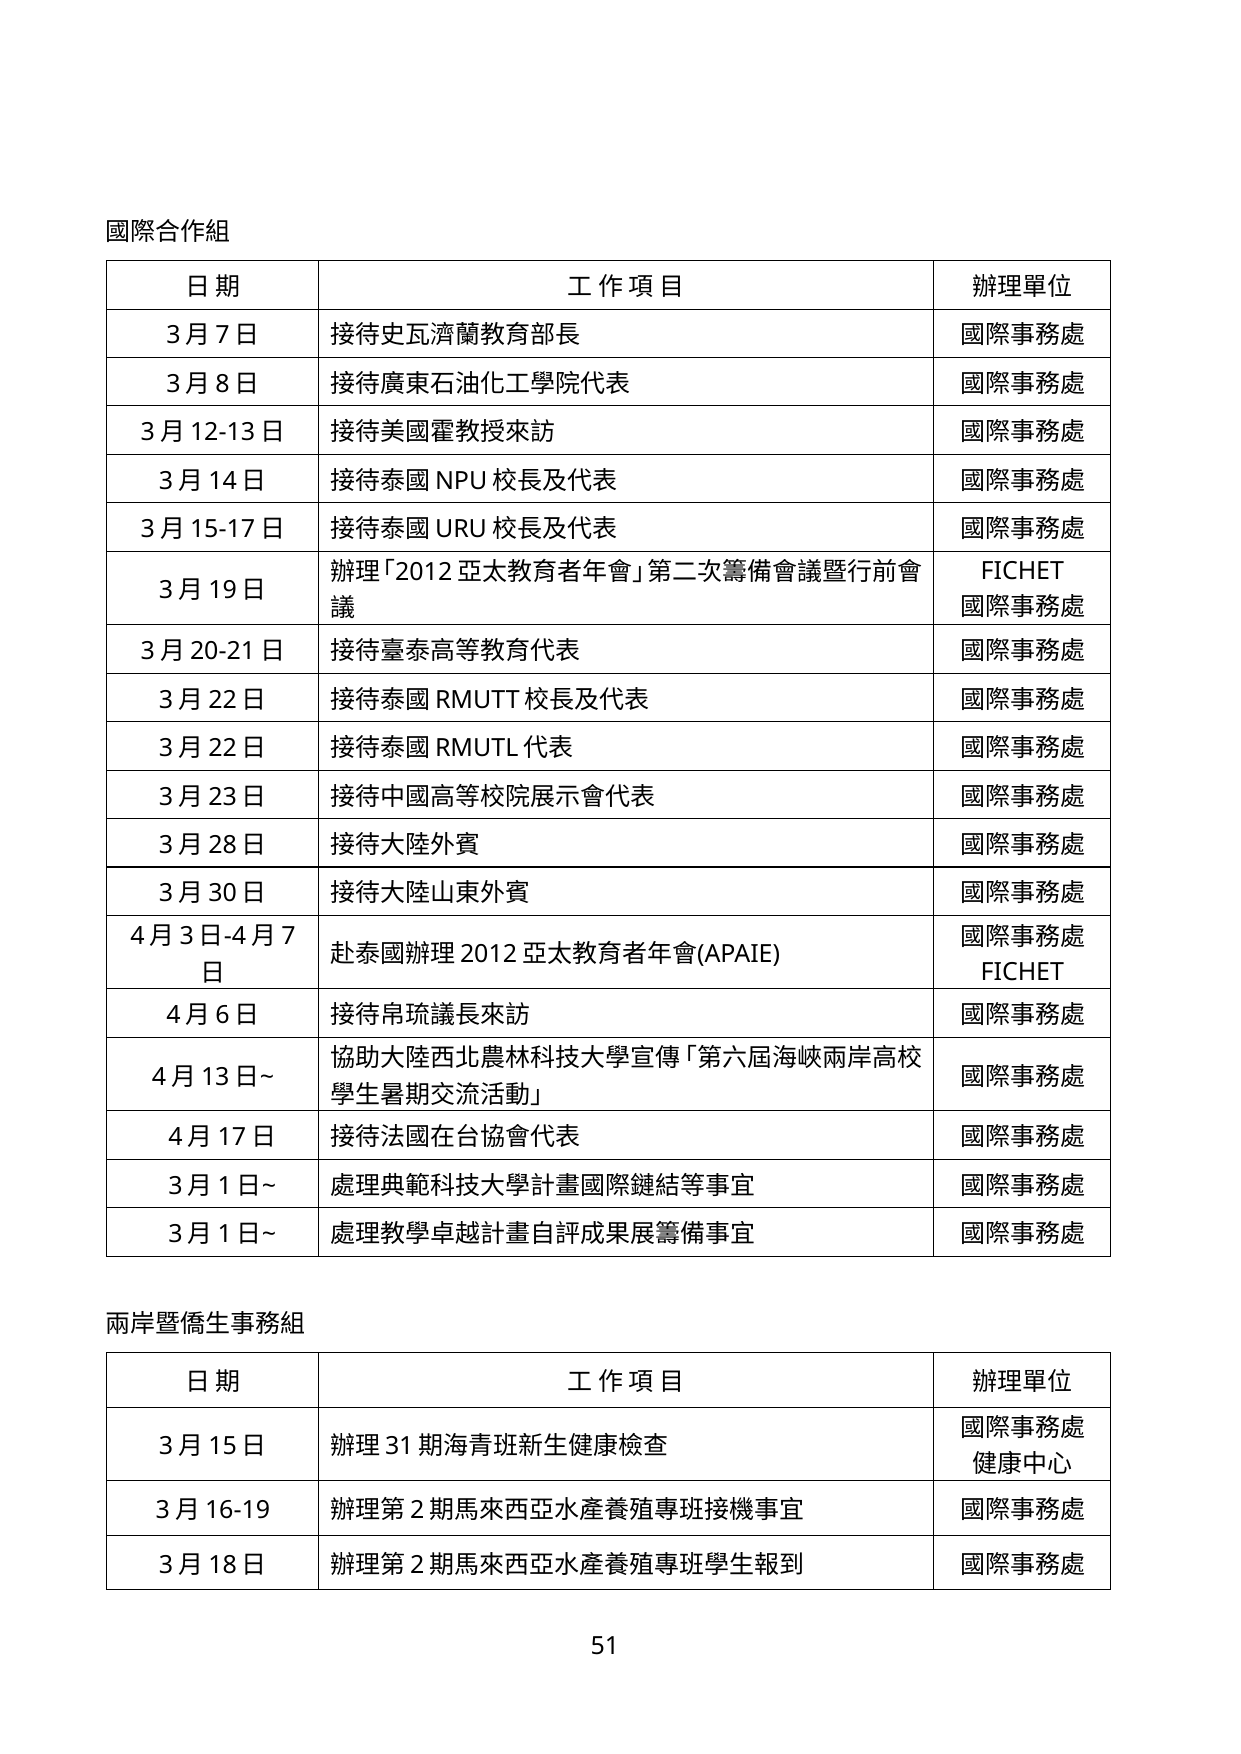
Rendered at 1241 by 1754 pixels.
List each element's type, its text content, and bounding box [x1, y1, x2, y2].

table_cell 4月13日~ [107, 1038, 318, 1110]
table_cell 接待臺泰高等教育代表 [319, 625, 933, 673]
table_cell 國際事務處 [934, 1038, 1110, 1110]
table_header 工 作 項 目 [319, 261, 933, 308]
table_cell 國際事務處 [934, 358, 1110, 405]
table_cell 3月14日 [107, 455, 318, 502]
table_cell 辦理31期海青班新生健康檢查 [319, 1408, 933, 1480]
table_cell 國際事務處 [934, 310, 1110, 357]
table_cell 辦理「2012亞太教育者年會」第二次籌備會議暨行前會議 [319, 552, 933, 624]
table_cell 3月20-21日 [107, 625, 318, 673]
table_cell 國際事務處 [934, 1111, 1110, 1159]
table_cell 接待中國高等校院展示會代表 [319, 771, 933, 818]
table_cell 3月1日~ [107, 1208, 318, 1256]
table_cell 4月6日 [107, 989, 318, 1037]
table_cell 接待泰國RMUTT校長及代表 [319, 674, 933, 721]
text 兩岸暨僑生事務組 [106, 1303, 1122, 1339]
table_cell FICHET 國際事務處 [934, 552, 1110, 624]
table_cell 國際事務處 [934, 771, 1110, 818]
table_cell 赴泰國辦理2012亞太教育者年會(APAIE) [319, 916, 933, 988]
table_cell 國際事務處 [934, 1481, 1110, 1535]
table_cell 處理典範科技大學計畫國際鏈結等事宜 [319, 1160, 933, 1207]
table_cell 國際事務處 [934, 455, 1110, 502]
table_cell 3月7日 [107, 310, 318, 357]
table_cell 國際事務處 [934, 1536, 1110, 1589]
table_cell 3月19日 [107, 552, 318, 624]
table_header 辦理單位 [934, 1353, 1110, 1407]
table_cell 國際事務處 [934, 625, 1110, 673]
table_cell 3月28日 [107, 819, 318, 866]
table_cell 接待大陸山東外賓 [319, 868, 933, 915]
table_header 工 作 項 目 [319, 1353, 933, 1407]
table_cell 接待帛琉議長來訪 [319, 989, 933, 1037]
table_cell 接待美國霍教授來訪 [319, 406, 933, 454]
table_cell 處理教學卓越計畫自評成果展籌備事宜 [319, 1208, 933, 1256]
table_cell 辦理第2期馬來西亞水產養殖專班接機事宜 [319, 1481, 933, 1535]
table_cell 國際事務處 [934, 674, 1110, 721]
table_cell 3月16-19 [107, 1481, 318, 1535]
table_cell 3月23日 [107, 771, 318, 818]
table_cell 3月22日 [107, 722, 318, 769]
table_cell 3月30日 [107, 868, 318, 915]
table_cell 國際事務處 健康中心 [934, 1408, 1110, 1480]
table_cell 國際事務處 FICHET [934, 916, 1110, 988]
table_cell 國際事務處 [934, 503, 1110, 551]
table_cell 國際事務處 [934, 819, 1110, 866]
table_cell 接待泰國RMUTL代表 [319, 722, 933, 769]
table_cell 國際事務處 [934, 406, 1110, 454]
table_header 日 期 [107, 1353, 318, 1407]
table_cell 協助大陸西北農林科技大學宣傳「第六屆海峽兩岸高校學生暑期交流活動」 [319, 1038, 933, 1110]
table_cell 國際事務處 [934, 989, 1110, 1037]
table_cell 國際事務處 [934, 722, 1110, 769]
table_cell 3月18日 [107, 1536, 318, 1589]
table_cell 3月15-17日 [107, 503, 318, 551]
table_header 日 期 [107, 261, 318, 308]
table_cell 3月15日 [107, 1408, 318, 1480]
table_cell 國際事務處 [934, 1160, 1110, 1207]
table_cell 辦理第2期馬來西亞水產養殖專班學生報到 [319, 1536, 933, 1589]
table_cell 4月3日-4月7日 [107, 916, 318, 988]
table_cell 國際事務處 [934, 868, 1110, 915]
table_cell 接待泰國NPU校長及代表 [319, 455, 933, 502]
table_cell 接待泰國URU校長及代表 [319, 503, 933, 551]
table_cell 3月1日~ [107, 1160, 318, 1207]
text 國際合作組 [106, 211, 1122, 247]
table_cell 接待大陸外賓 [319, 819, 933, 866]
table_cell 3月22日 [107, 674, 318, 721]
table_cell 接待法國在台協會代表 [319, 1111, 933, 1159]
table_cell 4月17日 [107, 1111, 318, 1159]
table_cell 3月12-13日 [107, 406, 318, 454]
table_cell 接待史瓦濟蘭教育部長 [319, 310, 933, 357]
table_cell 接待廣東石油化工學院代表 [319, 358, 933, 405]
table_cell 3月8日 [107, 358, 318, 405]
table_header 辦理單位 [934, 261, 1110, 308]
table_cell 國際事務處 [934, 1208, 1110, 1256]
